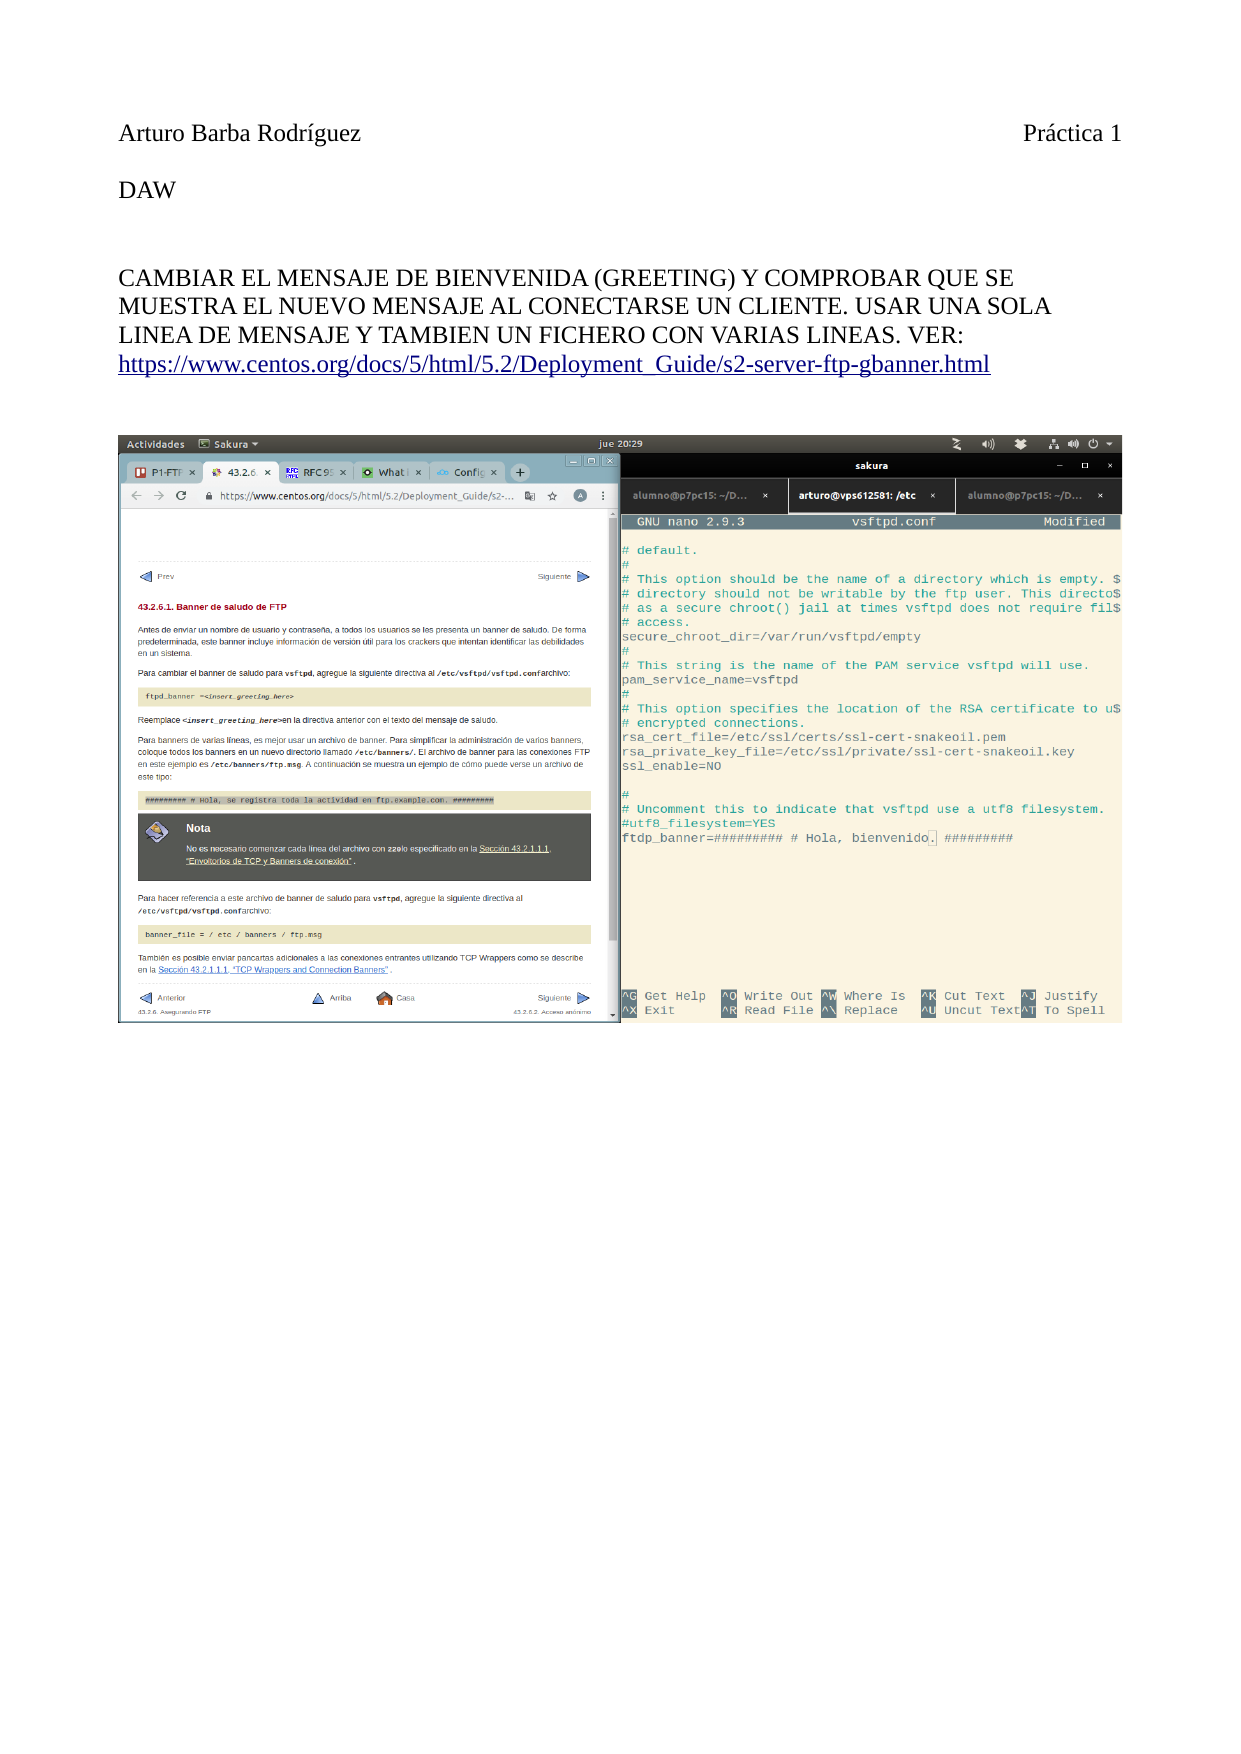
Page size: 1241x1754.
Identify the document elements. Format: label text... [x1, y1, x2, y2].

picture [118, 435, 1123, 1023]
text CAMBIAR EL MENSAJE DE BIENVENIDA (GREETING) Y COMPROBAR QUE SE MUESTRA EL NUEVO MENSAJE AL CONECTARSE UN CLIENTE. USAR UNA SOLA LINEA DE MENSAJE Y TAMBIEN UN FICHERO CON VARIAS LINEAS. VER: https://www.centos.org/docs/5/html/5.2/Deployment_Guide/s2-server-ftp-gbanner.html [118, 263, 1122, 378]
